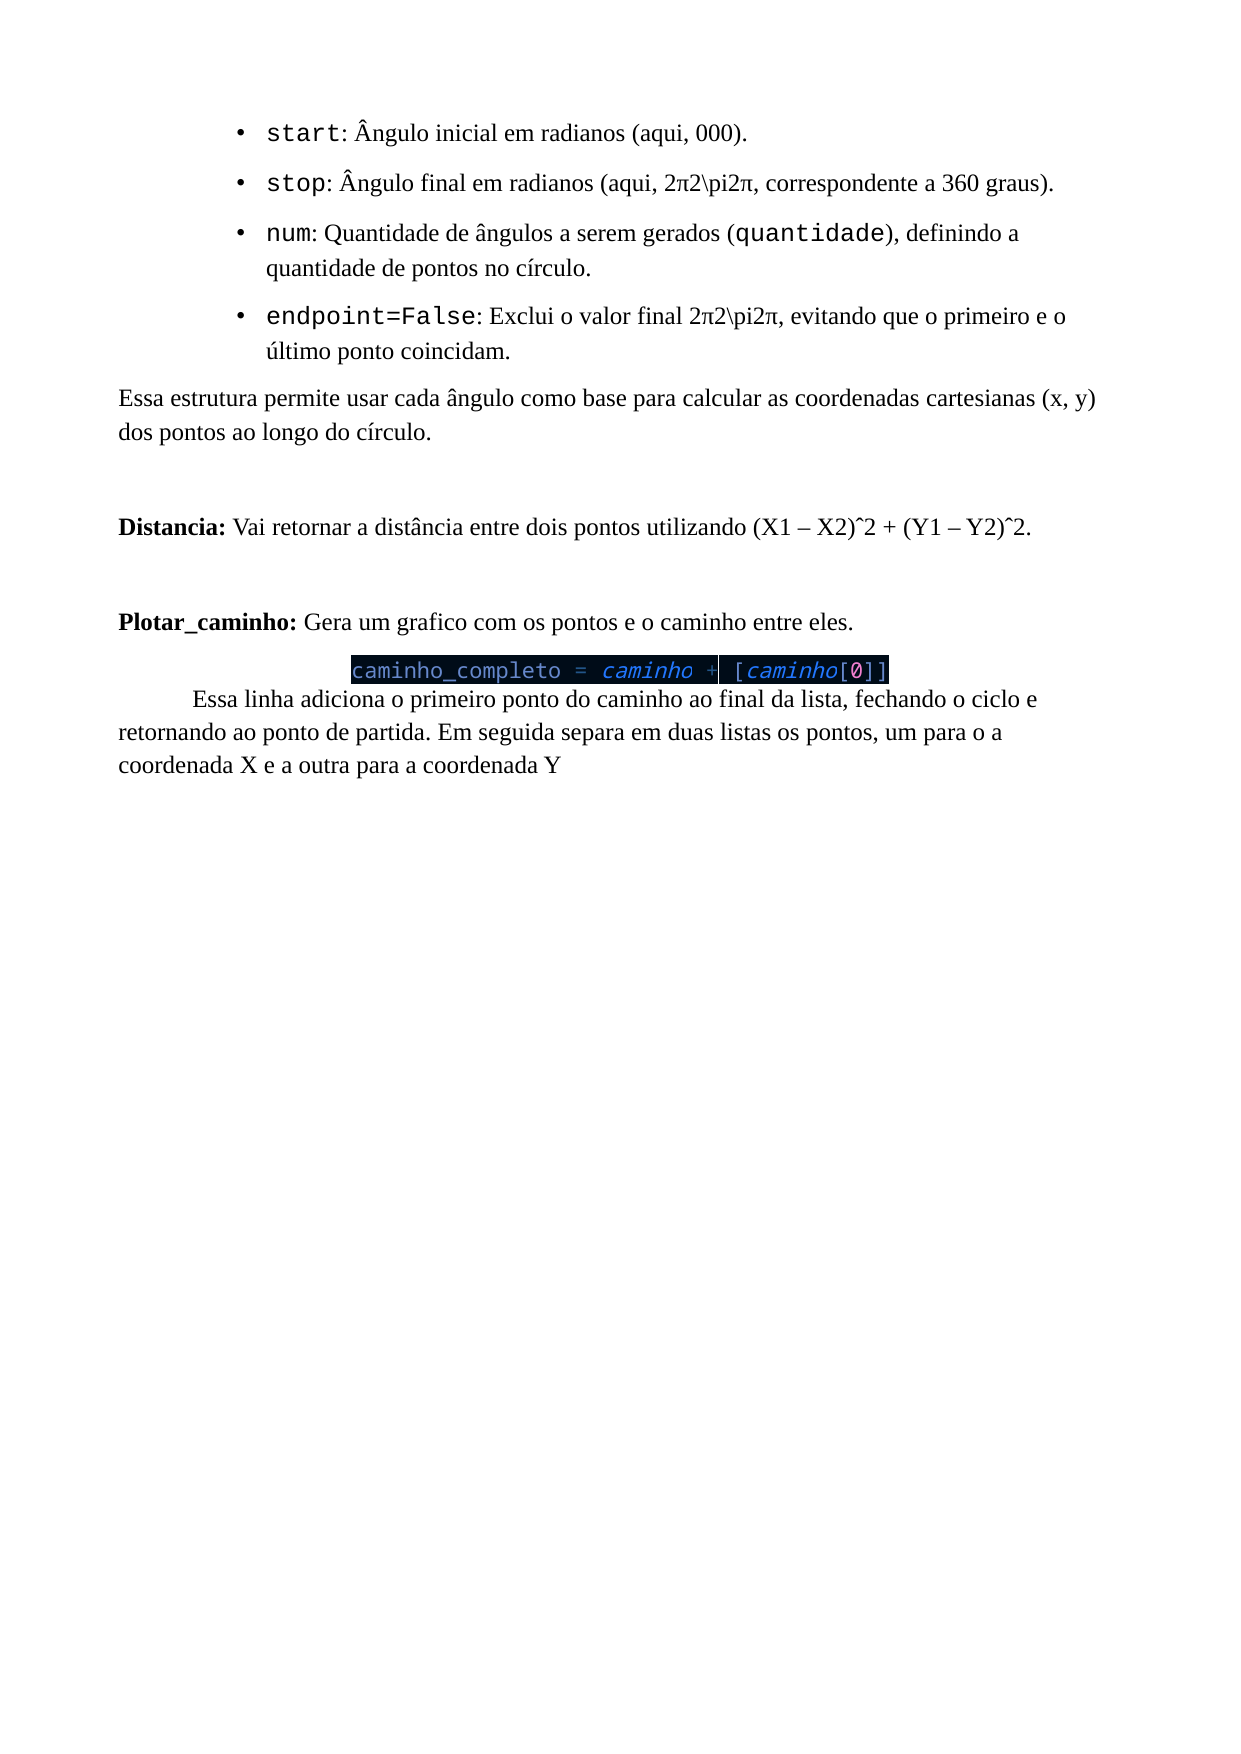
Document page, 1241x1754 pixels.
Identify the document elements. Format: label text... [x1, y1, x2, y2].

text Distancia: Vai retornar a distância entre dois pontos utilizando (X1 – X2)ˆ2 + (Y1 – Y2)ˆ2. [118, 512, 1122, 541]
list stop: Ângulo final em radianos (aqui, 2π2\pi2π, correspondente a 360 graus). [236, 168, 1122, 199]
text Plotar_caminho: Gera um grafico com os pontos e o caminho entre eles. [118, 607, 1122, 636]
text Essa estrutura permite usar cada ângulo como base para calcular as coordenadas cartesianas (x, y) dos pontos ao longo do círculo. [118, 383, 1122, 445]
list num: Quantidade de ângulos a serem gerados (quantidade), definindo a quantidade de pontos no círculo. [236, 218, 1122, 282]
text caminho_completo = caminho + [caminho[0]] [118, 654, 1122, 684]
list start: Ângulo inicial em radianos (aqui, 000). [236, 118, 1122, 149]
text Essa linha adiciona o primeiro ponto do caminho ao final da lista, fechando o ciclo e retornando ao ponto de partida. Em seguida separa em duas listas os pontos, um para o a coordenada X e a outra para a coordenada Y [118, 684, 1122, 779]
list endpoint=False: Exclui o valor final 2π2\pi2π, evitando que o primeiro e o último ponto coincidam. [236, 301, 1122, 365]
